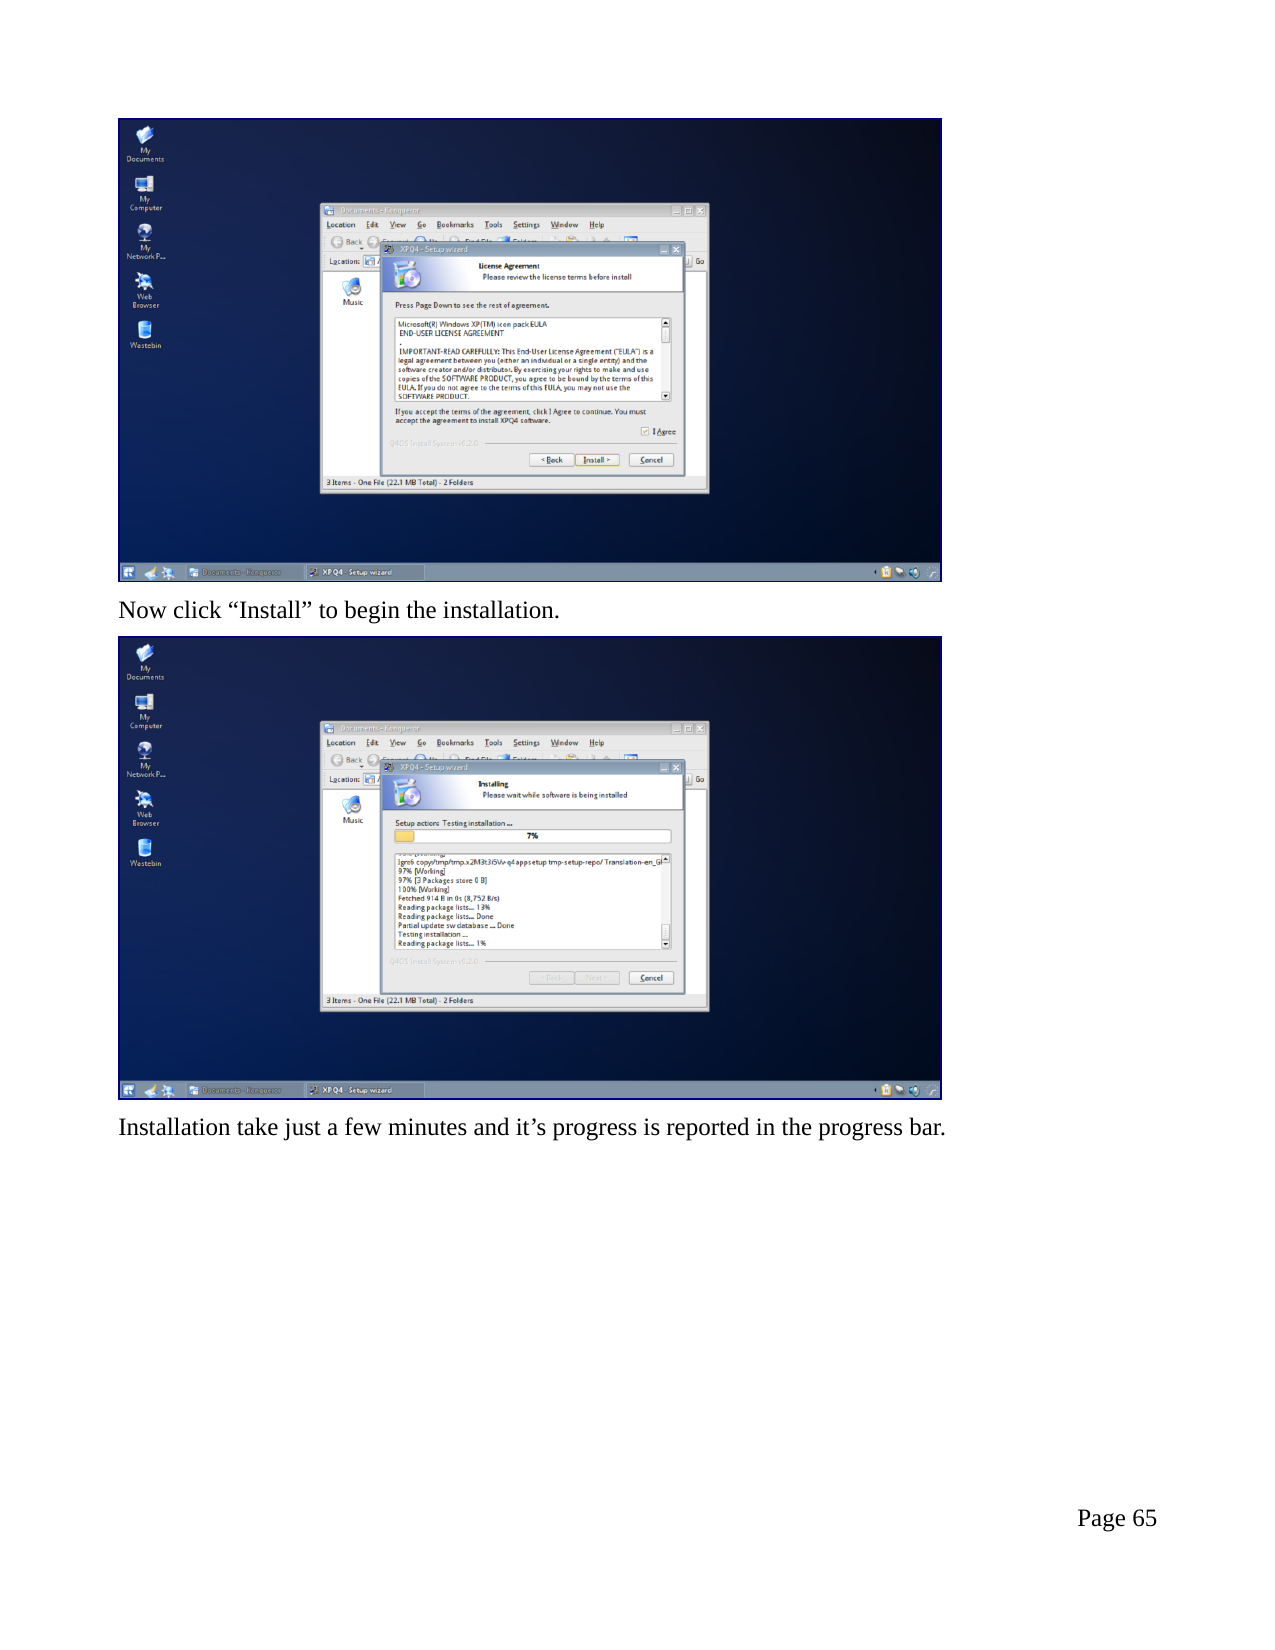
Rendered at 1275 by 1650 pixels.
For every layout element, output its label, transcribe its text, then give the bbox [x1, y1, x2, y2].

text Now click “Install” to begin the installation. [118, 595, 1157, 623]
text Installation take just a few minutes and it’s progress is reported in the progress bar. [118, 1112, 1157, 1141]
picture [120, 638, 940, 1098]
picture [120, 120, 940, 581]
